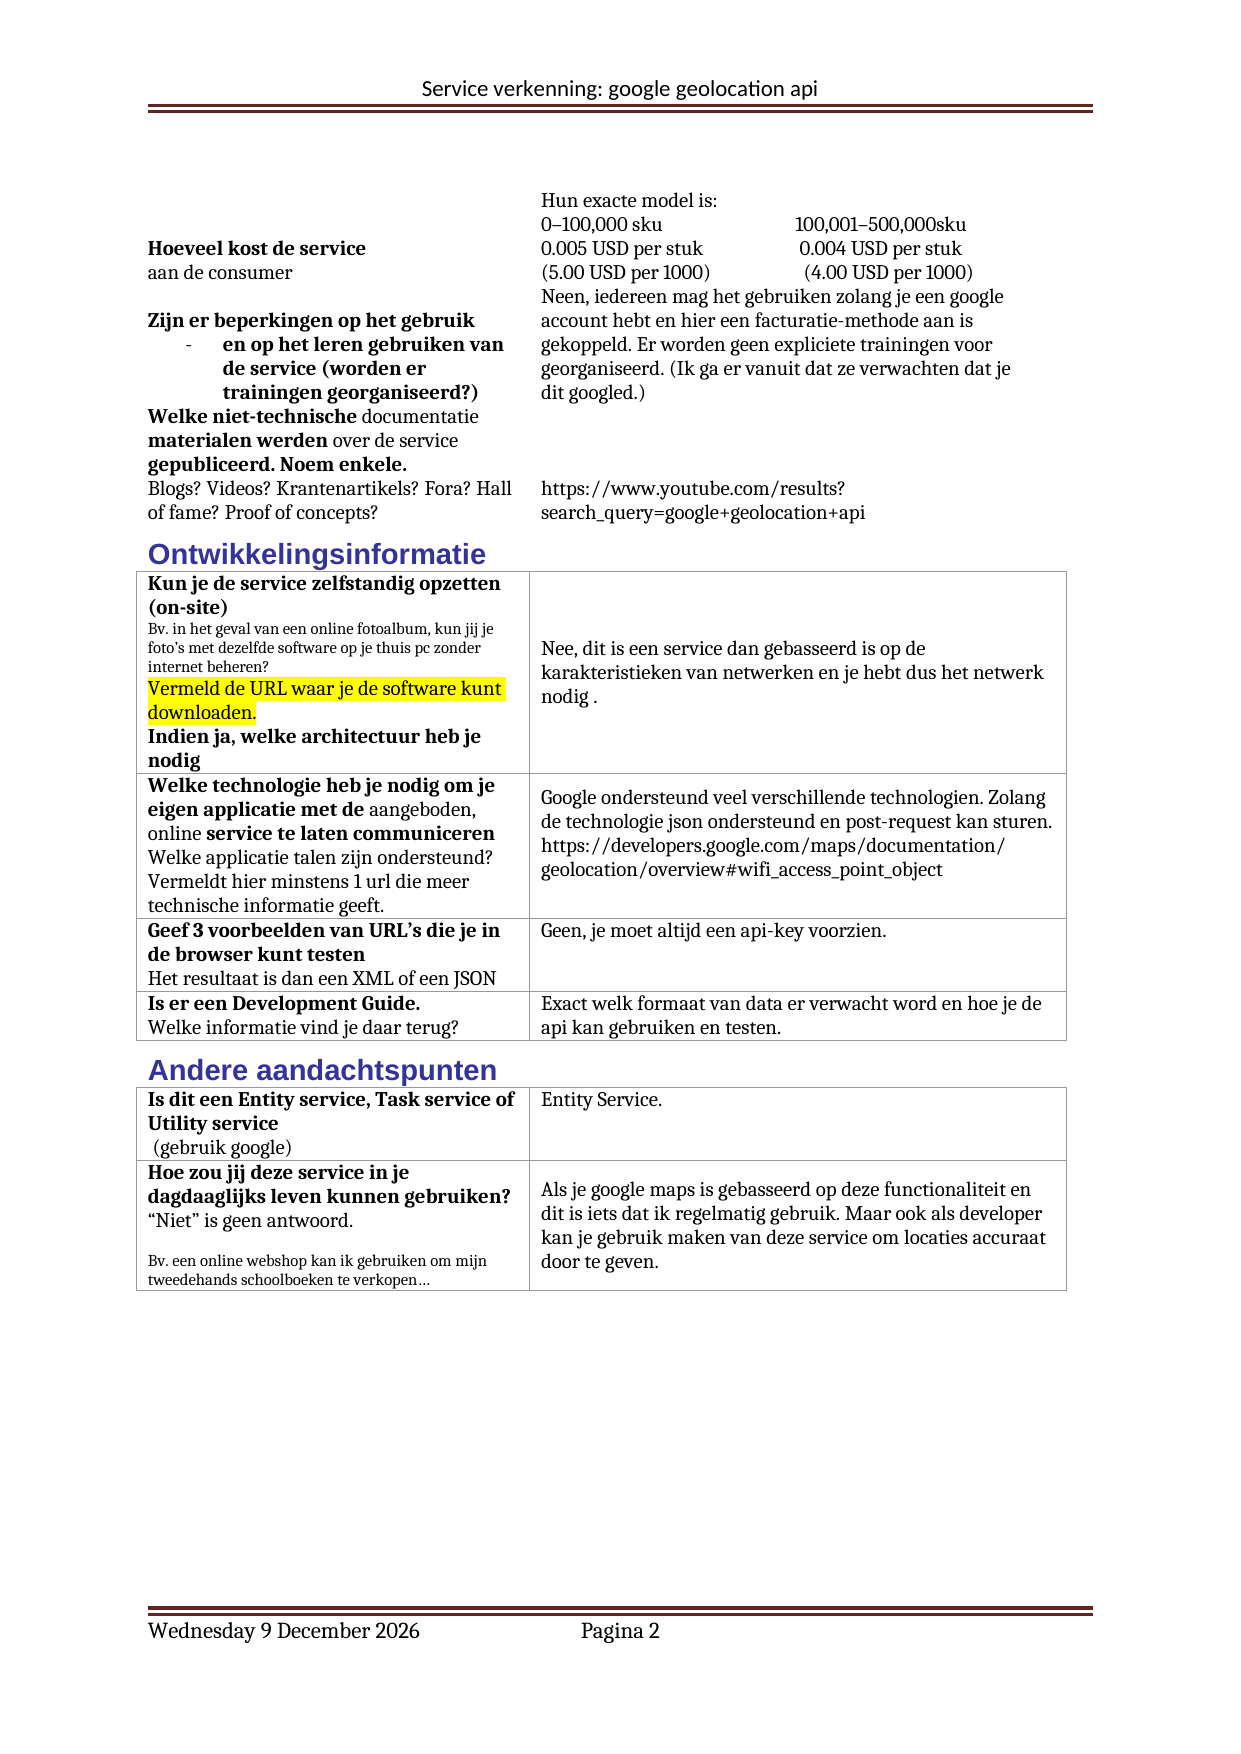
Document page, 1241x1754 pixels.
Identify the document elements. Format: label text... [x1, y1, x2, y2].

table_cell Welke technologie heb je nodig om je eigen applicatie met de aangeboden, online service te laten communiceren Welke applicatie talen zijn ondersteund? Vermeldt hier minstens 1 url die meer technische informatie geeft. [137, 774, 529, 918]
table_cell Exact welk formaat van data er verwacht word en hoe je de api kan gebruiken en testen. [530, 992, 1066, 1039]
table_cell Hoe zou jij deze service in je dagdaaglijks leven kunnen gebruiken? “Niet” is geen antwoord. Bv. een online webshop kan ik gebruiken om mijn tweedehands schoolboeken te verkopen… [137, 1161, 529, 1290]
table_cell [1024, 189, 1066, 285]
table_cell Hun exacte model is: 0–100,000 sku 100,001–500,000sku 0.005 USD per stuk 0.004 USD per stuk (5.00 USD per 1000) (4.00 USD per 1000) [530, 189, 1024, 285]
table_cell Geen, je moet altijd een api-key voorzien. [530, 919, 1066, 991]
table_cell Ontwikkelingsinformatie [136, 525, 1066, 571]
table_cell Entity Service. [530, 1088, 1066, 1159]
table_cell [530, 141, 1024, 189]
table_cell Andere aandachtspunten [136, 1041, 1066, 1087]
table_cell [1024, 285, 1066, 405]
table_cell Welke niet-technische documentatie materialen werden over de service gepubliceerd. Noem enkele. Blogs? Videos? Krantenartikels? Fora? Hall of fame? Proof of concepts? [136, 405, 529, 524]
table_cell Kun je de service zelfstandig opzetten (on-site) Bv. in het geval van een online fotoalbum, kun jij je foto’s met dezelfde software op je thuis pc zonder internet beheren? Vermeld de URL waar je de software kunt downloaden. Indien ja, welke architectuur heb je nodig [137, 572, 529, 773]
table_cell Als je google maps is gebasseerd op deze functionaliteit en dit is iets dat ik regelmatig gebruik. Maar ook als developer kan je gebruik maken van deze service om locaties accuraat door te geven. [530, 1161, 1066, 1290]
table_cell Hoeveel kost de service aan de consumer [136, 189, 529, 285]
table_cell https://www.youtube.com/results?search_query=google+geolocation+api [530, 405, 1024, 524]
table_cell Nee, dit is een service dan gebasseerd is op de karakteristieken van netwerken en je hebt dus het netwerk nodig . [530, 572, 1066, 773]
table_cell Geef 3 voorbeelden van URL’s die je in de browser kunt testen Het resultaat is dan een XML of een JSON [137, 919, 529, 991]
table_cell [1024, 141, 1066, 189]
table_cell Google ondersteund veel verschillende technologien. Zolang de technologie json ondersteund en post-request kan sturen. https://developers.google.com/maps/documentation/geolocation/overview#wifi_access_point_object [530, 774, 1066, 918]
table_cell [1024, 405, 1066, 524]
table_cell Is er een Development Guide. Welke informatie vind je daar terug? [137, 992, 529, 1039]
table_cell Zijn er beperkingen op het gebruik en op het leren gebruiken van de service (worden er trainingen georganiseerd?) [136, 285, 529, 405]
table_cell Neen, iedereen mag het gebruiken zolang je een google account hebt en hier een facturatie-methode aan is gekoppeld. Er worden geen expliciete trainingen voor georganiseerd. (Ik ga er vanuit dat ze verwachten dat je dit googled.) [530, 285, 1024, 405]
table_cell [136, 141, 529, 189]
table_cell Is dit een Entity service, Task service of Utility service (gebruik google) [137, 1088, 529, 1159]
